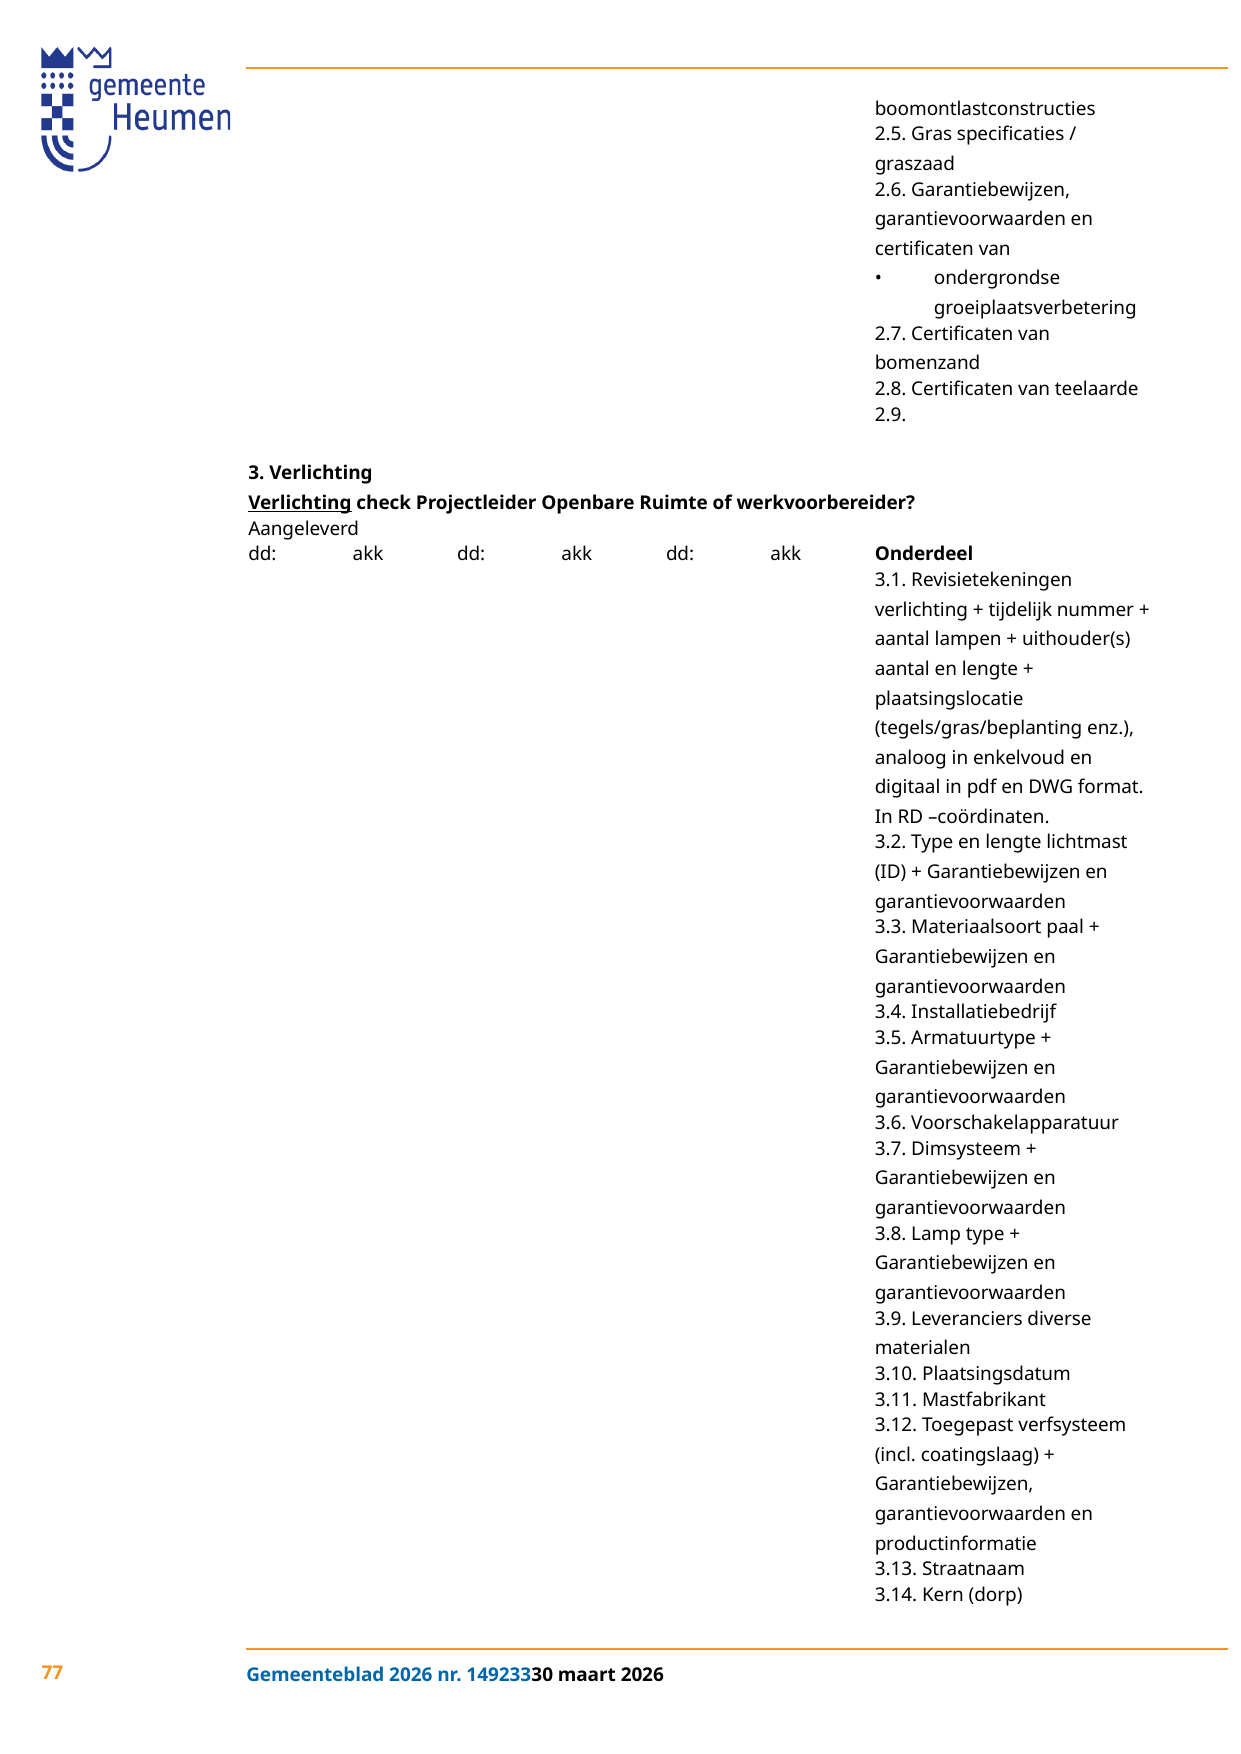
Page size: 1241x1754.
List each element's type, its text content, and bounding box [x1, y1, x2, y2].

table_cell [666, 566, 770, 829]
table_cell [457, 1360, 561, 1386]
table_header Verlichting check Projectleider Openbare Ruimte of werkvoorbereider? [248, 489, 1152, 515]
table_cell [248, 914, 352, 998]
table_cell 3.10. Plaatsingsdatum [875, 1360, 1152, 1386]
table_cell [457, 1024, 561, 1109]
table_cell 3.1. Revisietekeningen verlichting + tijdelijk nummer + aantal lampen + uithouder(s) aantal en lengte + plaatsingslocatie (tegels/gras/beplanting enz.), analoog in enkelvoud en digitaal in pdf en DWG format. In RD –coördinaten. [875, 566, 1152, 829]
table_cell [353, 1581, 457, 1607]
table_cell [561, 1360, 666, 1386]
table_cell [561, 829, 666, 914]
table_cell Onderdeel [875, 541, 1152, 566]
table_cell [561, 121, 666, 176]
table_cell 3.8. Lamp type + Garantiebewijzen en garantievoorwaarden [875, 1220, 1152, 1305]
table_cell [770, 566, 874, 829]
table_cell [770, 320, 874, 375]
table_cell [457, 320, 561, 375]
table_cell 3.7. Dimsysteem + Garantiebewijzen en garantievoorwaarden [875, 1135, 1152, 1220]
table_cell [353, 914, 457, 998]
table_cell [353, 829, 457, 914]
table_cell [248, 95, 352, 121]
table_cell [666, 1411, 770, 1556]
table_cell [457, 999, 561, 1024]
table_cell [770, 1220, 874, 1305]
table_cell 3.3. Materiaalsoort paal + Garantiebewijzen en garantievoorwaarden [875, 914, 1152, 998]
table_cell [353, 121, 457, 176]
table_cell [457, 1581, 561, 1607]
table_cell 2.5. Gras specificaties / graszaad [875, 121, 1152, 176]
table_cell [666, 401, 770, 427]
table_cell [666, 176, 770, 320]
table_cell [666, 121, 770, 176]
table_cell dd: [457, 541, 561, 566]
table_cell [353, 1360, 457, 1386]
table_cell [770, 914, 874, 998]
table_cell [561, 401, 666, 427]
table_cell [457, 829, 561, 914]
table_cell [457, 121, 561, 176]
table_cell [457, 375, 561, 401]
table_cell [666, 1556, 770, 1581]
table_cell [666, 1220, 770, 1305]
table_cell [353, 320, 457, 375]
table_cell [561, 1305, 666, 1360]
table_cell 3.12. Toegepast verfsysteem (incl. coatingslaag) + Garantiebewijzen, garantievoorwaarden en productinformatie [875, 1411, 1152, 1556]
table_cell [561, 1024, 666, 1109]
table_cell dd: [666, 541, 770, 566]
table_cell 2.7. Certificaten van bomenzand [875, 320, 1152, 375]
table_cell [353, 176, 457, 320]
table_cell [457, 176, 561, 320]
table_cell [770, 1305, 874, 1360]
table_cell [353, 566, 457, 829]
table_cell [666, 1360, 770, 1386]
table_cell [561, 1556, 666, 1581]
table_cell 3.5. Armatuurtype + Garantiebewijzen en garantievoorwaarden [875, 1024, 1152, 1109]
table_cell [248, 829, 352, 914]
table_cell [666, 95, 770, 121]
table_cell [248, 1024, 352, 1109]
table_cell [561, 1135, 666, 1220]
table_cell [770, 121, 874, 176]
table_cell [353, 1109, 457, 1135]
table_cell [248, 999, 352, 1024]
table_cell [353, 401, 457, 427]
table_cell [561, 176, 666, 320]
table_cell [561, 566, 666, 829]
table_cell [248, 1109, 352, 1135]
table_cell [770, 1024, 874, 1109]
table_cell [248, 1135, 352, 1220]
table_cell [561, 999, 666, 1024]
table_cell akk [353, 541, 457, 566]
table_cell [561, 914, 666, 998]
table_cell [666, 1135, 770, 1220]
table_cell [353, 1220, 457, 1305]
table_cell [248, 1220, 352, 1305]
table_cell [353, 1556, 457, 1581]
table_cell [353, 1386, 457, 1411]
table_cell akk [561, 541, 666, 566]
table_cell [770, 829, 874, 914]
table_cell [457, 566, 561, 829]
table_cell [770, 375, 874, 401]
table_cell [248, 1581, 352, 1607]
table_cell [248, 1360, 352, 1386]
table_cell Aangeleverd [248, 515, 874, 541]
table_cell [457, 401, 561, 427]
table_cell [457, 1135, 561, 1220]
table_cell [770, 999, 874, 1024]
table_cell [248, 320, 352, 375]
table_cell [666, 829, 770, 914]
table_cell [561, 1220, 666, 1305]
table_cell 3.4. Installatiebedrijf [875, 999, 1152, 1024]
table_cell [248, 121, 352, 176]
table_cell [770, 1135, 874, 1220]
table_cell [248, 1556, 352, 1581]
table_cell [561, 1411, 666, 1556]
table_cell [770, 1411, 874, 1556]
table_cell [248, 176, 352, 320]
table_cell 3.6. Voorschakelapparatuur [875, 1109, 1152, 1135]
table_cell 3.14. Kern (dorp) [875, 1581, 1152, 1607]
table_cell [561, 320, 666, 375]
table_cell [666, 1581, 770, 1607]
table_cell [353, 95, 457, 121]
table_cell [561, 1386, 666, 1411]
table_cell [770, 1360, 874, 1386]
table_cell [770, 1556, 874, 1581]
table_cell [561, 375, 666, 401]
table_cell 2.9. [875, 401, 1152, 427]
table_cell [666, 1024, 770, 1109]
table_cell [353, 1135, 457, 1220]
table_cell [666, 1386, 770, 1411]
table_cell [457, 1109, 561, 1135]
table_cell [248, 1386, 352, 1411]
table_cell [770, 401, 874, 427]
table_cell 2.6. Garantiebewijzen, garantievoorwaarden en certificaten van ondergrondse groeiplaatsverbetering [875, 176, 1152, 320]
table_cell [666, 999, 770, 1024]
table_cell [457, 914, 561, 998]
table_cell [770, 95, 874, 121]
table_cell [770, 1581, 874, 1607]
table_cell [457, 1305, 561, 1360]
table_cell [457, 1220, 561, 1305]
table_cell [666, 375, 770, 401]
table_cell [666, 914, 770, 998]
table_cell 3.13. Straatnaam [875, 1556, 1152, 1581]
table_cell 2.8. Certificaten van teelaarde [875, 375, 1152, 401]
table_cell 3.9. Leveranciers diverse materialen [875, 1305, 1152, 1360]
table_cell [248, 375, 352, 401]
table_cell 3.2. Type en lengte lichtmast (ID) + Garantiebewijzen en garantievoorwaarden [875, 829, 1152, 914]
table_cell [457, 1556, 561, 1581]
table_cell [353, 1411, 457, 1556]
table_cell boomontlastconstructies [875, 95, 1152, 121]
table_cell [666, 1109, 770, 1135]
table_cell [561, 1581, 666, 1607]
text 3. Verlichting [248, 459, 1152, 485]
table_cell [353, 999, 457, 1024]
table_cell [248, 401, 352, 427]
table_cell [666, 320, 770, 375]
table_cell [248, 1411, 352, 1556]
table_cell [353, 1305, 457, 1360]
table_cell [248, 1305, 352, 1360]
table_cell [248, 566, 352, 829]
table_cell [561, 1109, 666, 1135]
table_cell [457, 95, 561, 121]
table_cell [353, 375, 457, 401]
table_cell [457, 1386, 561, 1411]
table_cell [770, 1109, 874, 1135]
table_cell [457, 1411, 561, 1556]
table_cell [666, 1305, 770, 1360]
table_cell 3.11. Mastfabrikant [875, 1386, 1152, 1411]
table_cell [561, 95, 666, 121]
table_cell [770, 176, 874, 320]
table_cell [353, 1024, 457, 1109]
table_cell akk [770, 541, 874, 566]
table_cell dd: [248, 541, 352, 566]
picture [41, 47, 231, 172]
table_cell [770, 1386, 874, 1411]
table_cell [875, 515, 1152, 541]
